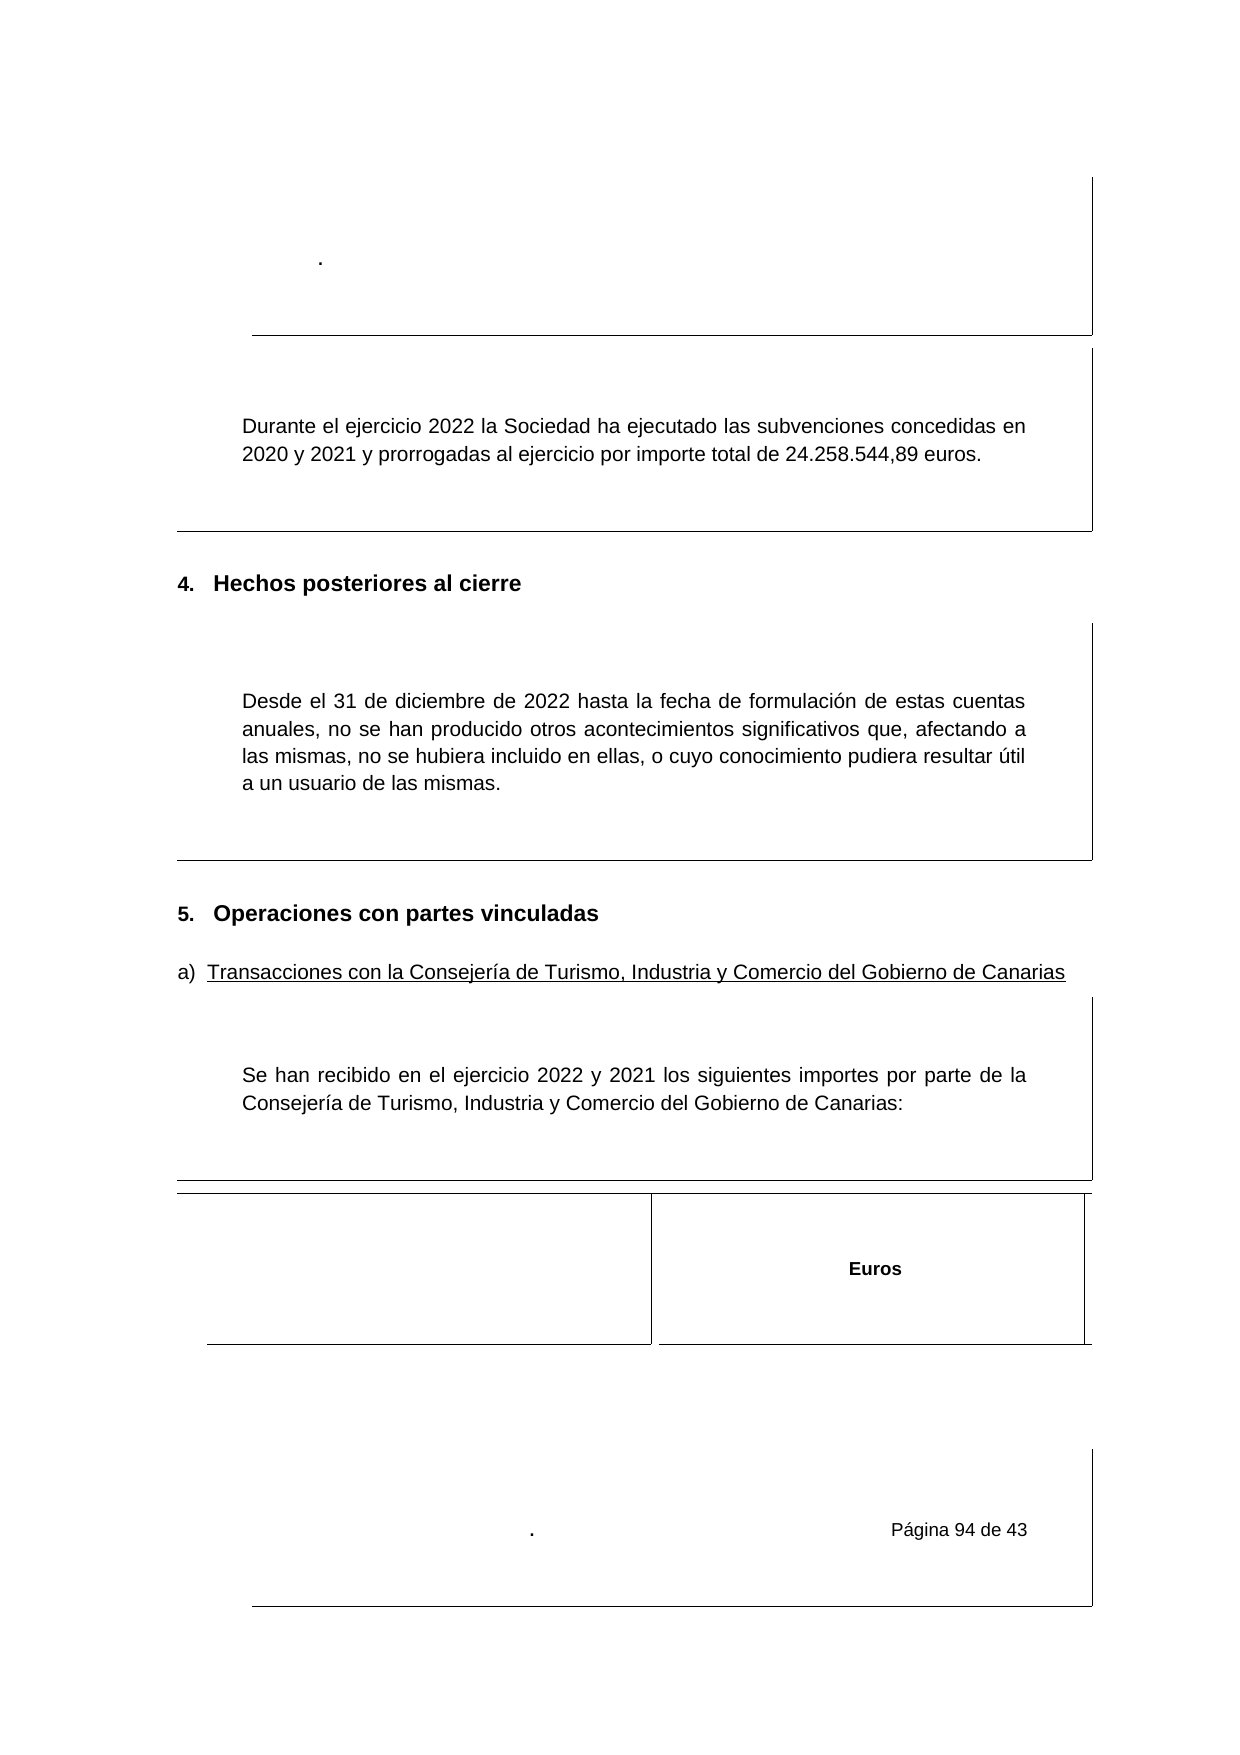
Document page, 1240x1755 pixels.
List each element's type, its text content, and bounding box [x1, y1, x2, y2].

table_header [1085, 1194, 1092, 1344]
table_header [177, 1194, 651, 1344]
table_header [652, 1194, 658, 1344]
list Hechos posteriores al cierre [177, 568, 1092, 598]
table_header Euros [659, 1194, 1084, 1344]
list Transacciones con la Consejería de Turismo, Industria y Comercio del Gobierno de Canarias [177, 960, 1092, 984]
list Operaciones con partes vinculadas [177, 898, 1092, 927]
text Durante el ejercicio 2022 la Sociedad ha ejecutado las subvenciones concedidas en 2020 y 2021 y prorrogadas al ejercicio por importe total de 24.258.544,89 euros. [177, 348, 1092, 531]
text Desde el 31 de diciembre de 2022 hasta la fecha de formulación de estas cuentas anuales, no se han producido otros acontecimientos significativos que, afectando a las mismas, no se hubiera incluido en ellas, o cuyo conocimiento pudiera resultar útil a un usuario de las mismas. [177, 623, 1092, 860]
text Se han recibido en el ejercicio 2022 y 2021 los siguientes importes por parte de la Consejería de Turismo, Industria y Comercio del Gobierno de Canarias: [177, 997, 1092, 1180]
